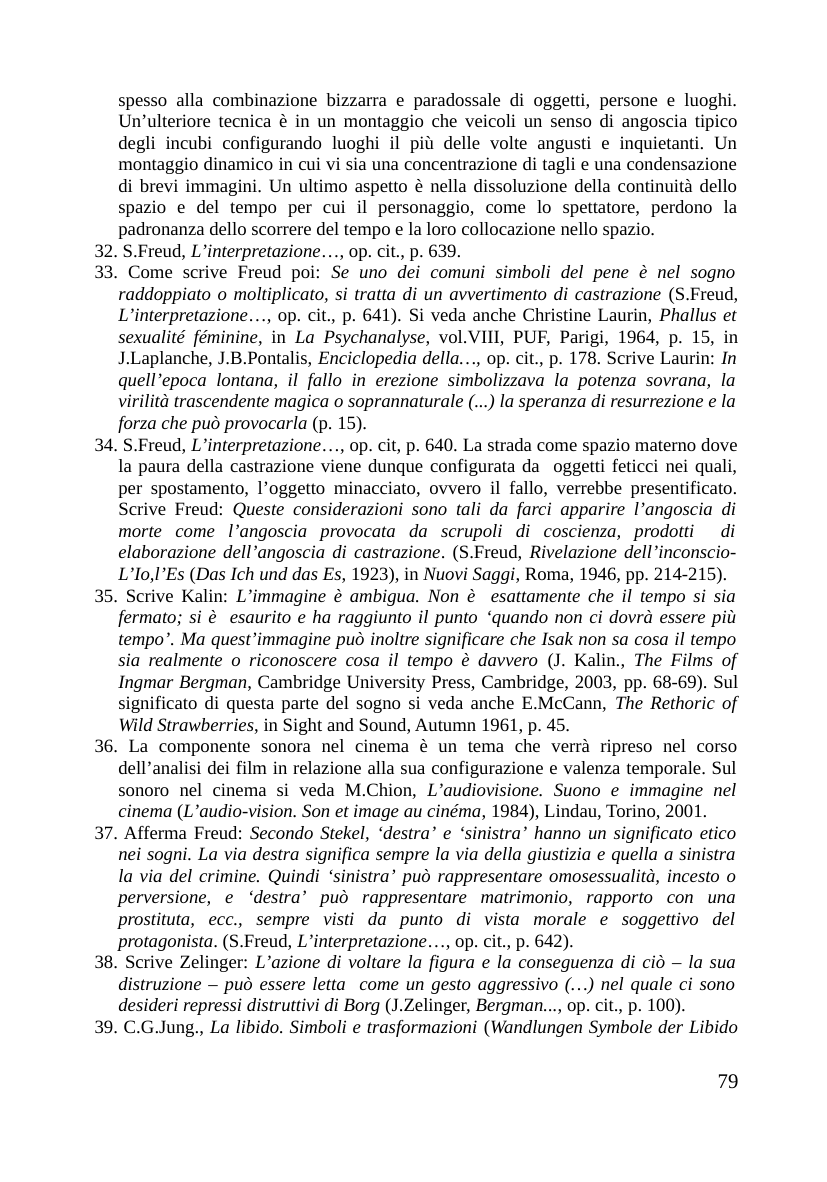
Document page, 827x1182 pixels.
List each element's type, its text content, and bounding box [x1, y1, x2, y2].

text 33. Come scrive Freud poi: Se uno dei comuni simboli del pene è nel sogno raddoppiato o moltiplicato, si tratta di un avvertimento di castrazione (S.Freud, L’interpretazione…, op. cit., p. 641). Si veda anche Christine Laurin, Phallus et sexualité féminine, in La Psychanalyse, vol.VIII, PUF, Parigi, 1964, p. 15, in J.Laplanche, J.B.Pontalis, Enciclopedia della…, op. cit., p. 178. Scrive Laurin: In quell’epoca lontana, il fallo in erezione simbolizzava la potenza sovrana, la virilità trascendente magica o soprannaturale (...) la speranza di resurrezione e la forza che può provocarla (p. 15). [94, 261, 738, 433]
text spesso alla combinazione bizzarra e paradossale di oggetti, persone e luoghi. Un’ulteriore tecnica è in un montaggio che veicoli un senso di angoscia tipico degli incubi configurando luoghi il più delle volte angusti e inquietanti. Un montaggio dinamico in cui vi sia una concentrazione di tagli e una condensazione di brevi immagini. Un ultimo aspetto è nella dissoluzione della continuità dello spazio e del tempo per cui il personaggio, come lo spettatore, perdono la padronanza dello scorrere del tempo e la loro collocazione nello spazio. [94, 88, 738, 239]
text 35. Scrive Kalin: L’immagine è ambigua. Non è esattamente che il tempo si sia fermato; si è esaurito e ha raggiunto il punto ‘quando non ci dovrà essere più tempo’. Ma quest’immagine può inoltre significare che Isak non sa cosa il tempo sia realmente o riconoscere cosa il tempo è davvero (J. Kalin., The Films of Ingmar Bergman, Cambridge University Press, Cambridge, 2003, pp. 68-69). Sul significato di questa parte del sogno si veda anche E.McCann, The Rethoric of Wild Strawberries, in Sight and Sound, Autumn 1961, p. 45. [94, 584, 738, 735]
text 37. Afferma Freud: Secondo Stekel, ‘destra’ e ‘sinistra’ hanno un significato etico nei sogni. La via destra significa sempre la via della giustizia e quella a sinistra la via del crimine. Quindi ‘sinistra’ può rappresentare omosessualità, incesto o perversione, e ‘destra’ può rappresentare matrimonio, rapporto con una prostituta, ecc., sempre visti da punto di vista morale e soggettivo del protagonista. (S.Freud, L’interpretazione…, op. cit., p. 642). [94, 822, 738, 951]
text 32. S.Freud, L’interpretazione…, op. cit., p. 639. [94, 239, 738, 261]
text 36. La componente sonora nel cinema è un tema che verrà ripreso nel corso dell’analisi dei film in relazione alla sua configurazione e valenza temporale. Sul sonoro nel cinema si veda M.Chion, L’audiovisione. Suono e immagine nel cinema (L’audio-vision. Son et image au cinéma, 1984), Lindau, Torino, 2001. [94, 735, 738, 822]
text 34. S.Freud, L’interpretazione…, op. cit, p. 640. La strada come spazio materno dove la paura della castrazione viene dunque configurata da oggetti feticci nei quali, per spostamento, l’oggetto minacciato, ovvero il fallo, verrebbe presentificato. Scrive Freud: Queste considerazioni sono tali da farci apparire l’angoscia di morte come l’angoscia provocata da scrupoli di coscienza, prodotti di elaborazione dell’angoscia di castrazione. (S.Freud, Rivelazione dell’inconscio-L’Io,l’Es (Das Ich und das Es, 1923), in Nuovi Saggi, Roma, 1946, pp. 214-215). [94, 433, 738, 584]
text 39. C.G.Jung., La libido. Simboli e trasformazioni (Wandlungen Symbole der Libido [94, 1016, 738, 1037]
text 38. Scrive Zelinger: L’azione di voltare la figura e la conseguenza di ciò – la sua distruzione – può essere letta come un gesto aggressivo (…) nel quale ci sono desideri repressi distruttivi di Borg (J.Zelinger, Bergman..., op. cit., p. 100). [94, 951, 738, 1016]
